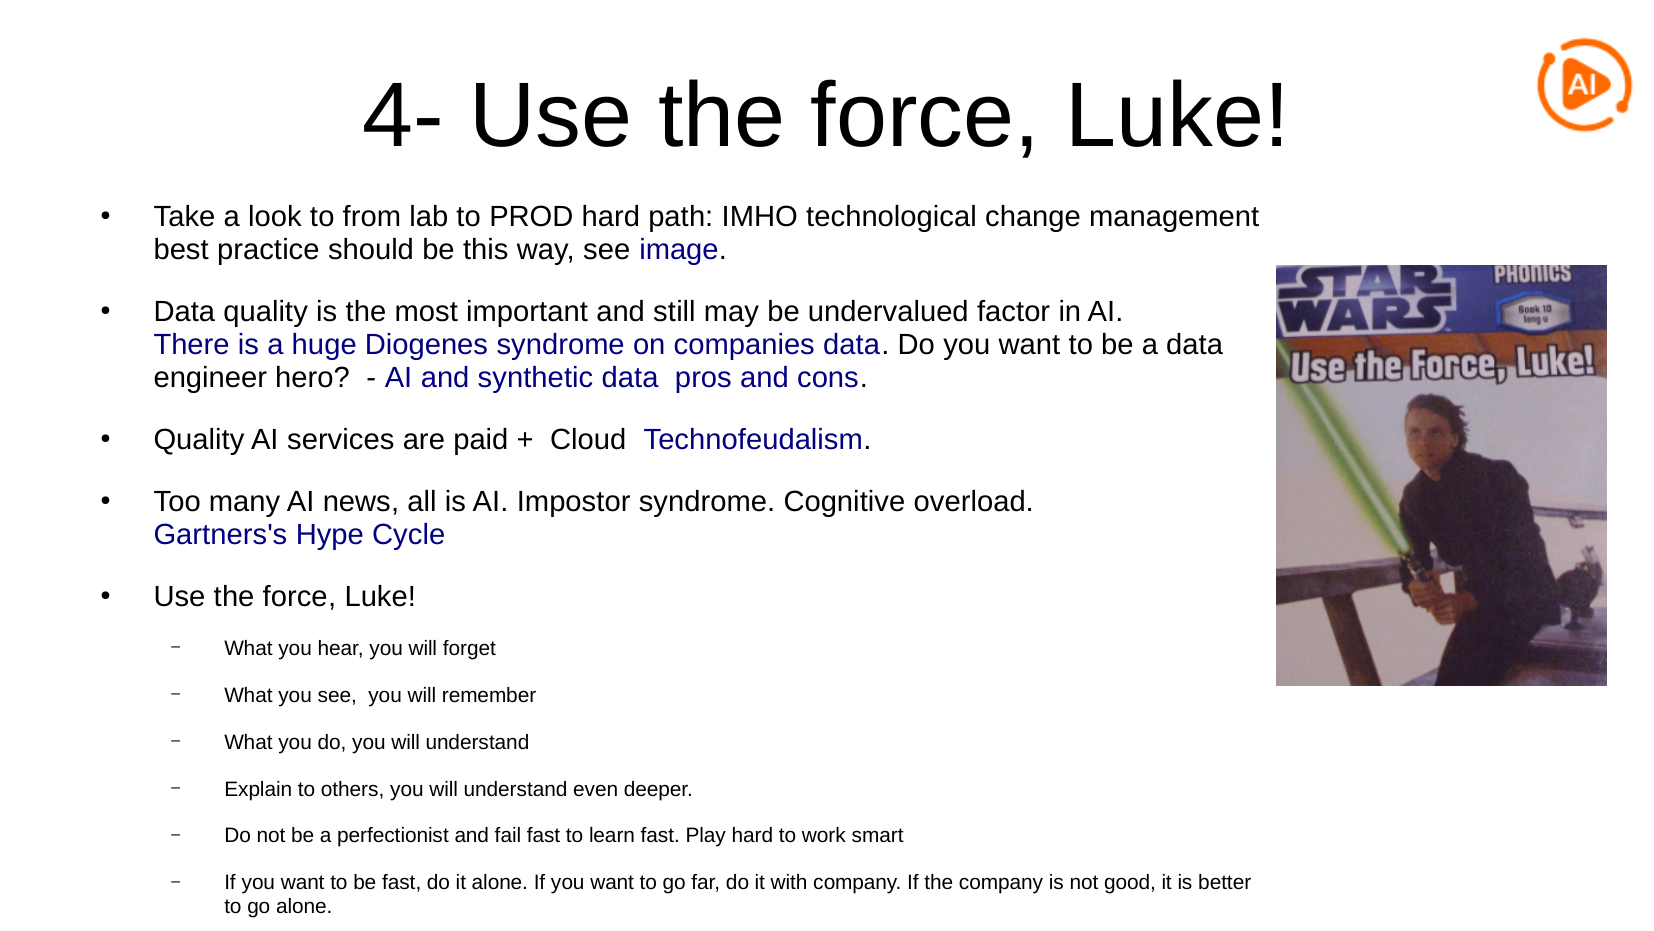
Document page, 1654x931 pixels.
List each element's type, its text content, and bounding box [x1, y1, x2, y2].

picture [1535, 27, 1641, 148]
title 4- Use the force, Luke! [82, 37, 1571, 193]
list Take a look to from lab to PROD hard path: IMHO technological change management best practice should be this way, see image. Data quality is the most important and still may be undervalued factor in AI. There is a huge Diogenes syndrome on companies data. Do you want to be a data engineer hero? - AI and synthetic data pros and cons. Quality AI services are paid + Cloud Technofeudalism. Too many AI news, all is AI. Impostor syndrome. Cognitive overload. Gartners's Hype Cycle Use the force, Luke! What you hear, you will forget What you see, you will remember What you do, you will understand Explain to others, you will understand even deeper. Do not be a perfectionist and fail fast to learn fast. Play hard to work smart If you want to be fast, do it alone. If you want to go far, do it with company. If the company is not good, it is better to go alone. [82, 199, 1270, 931]
picture [1276, 265, 1607, 687]
